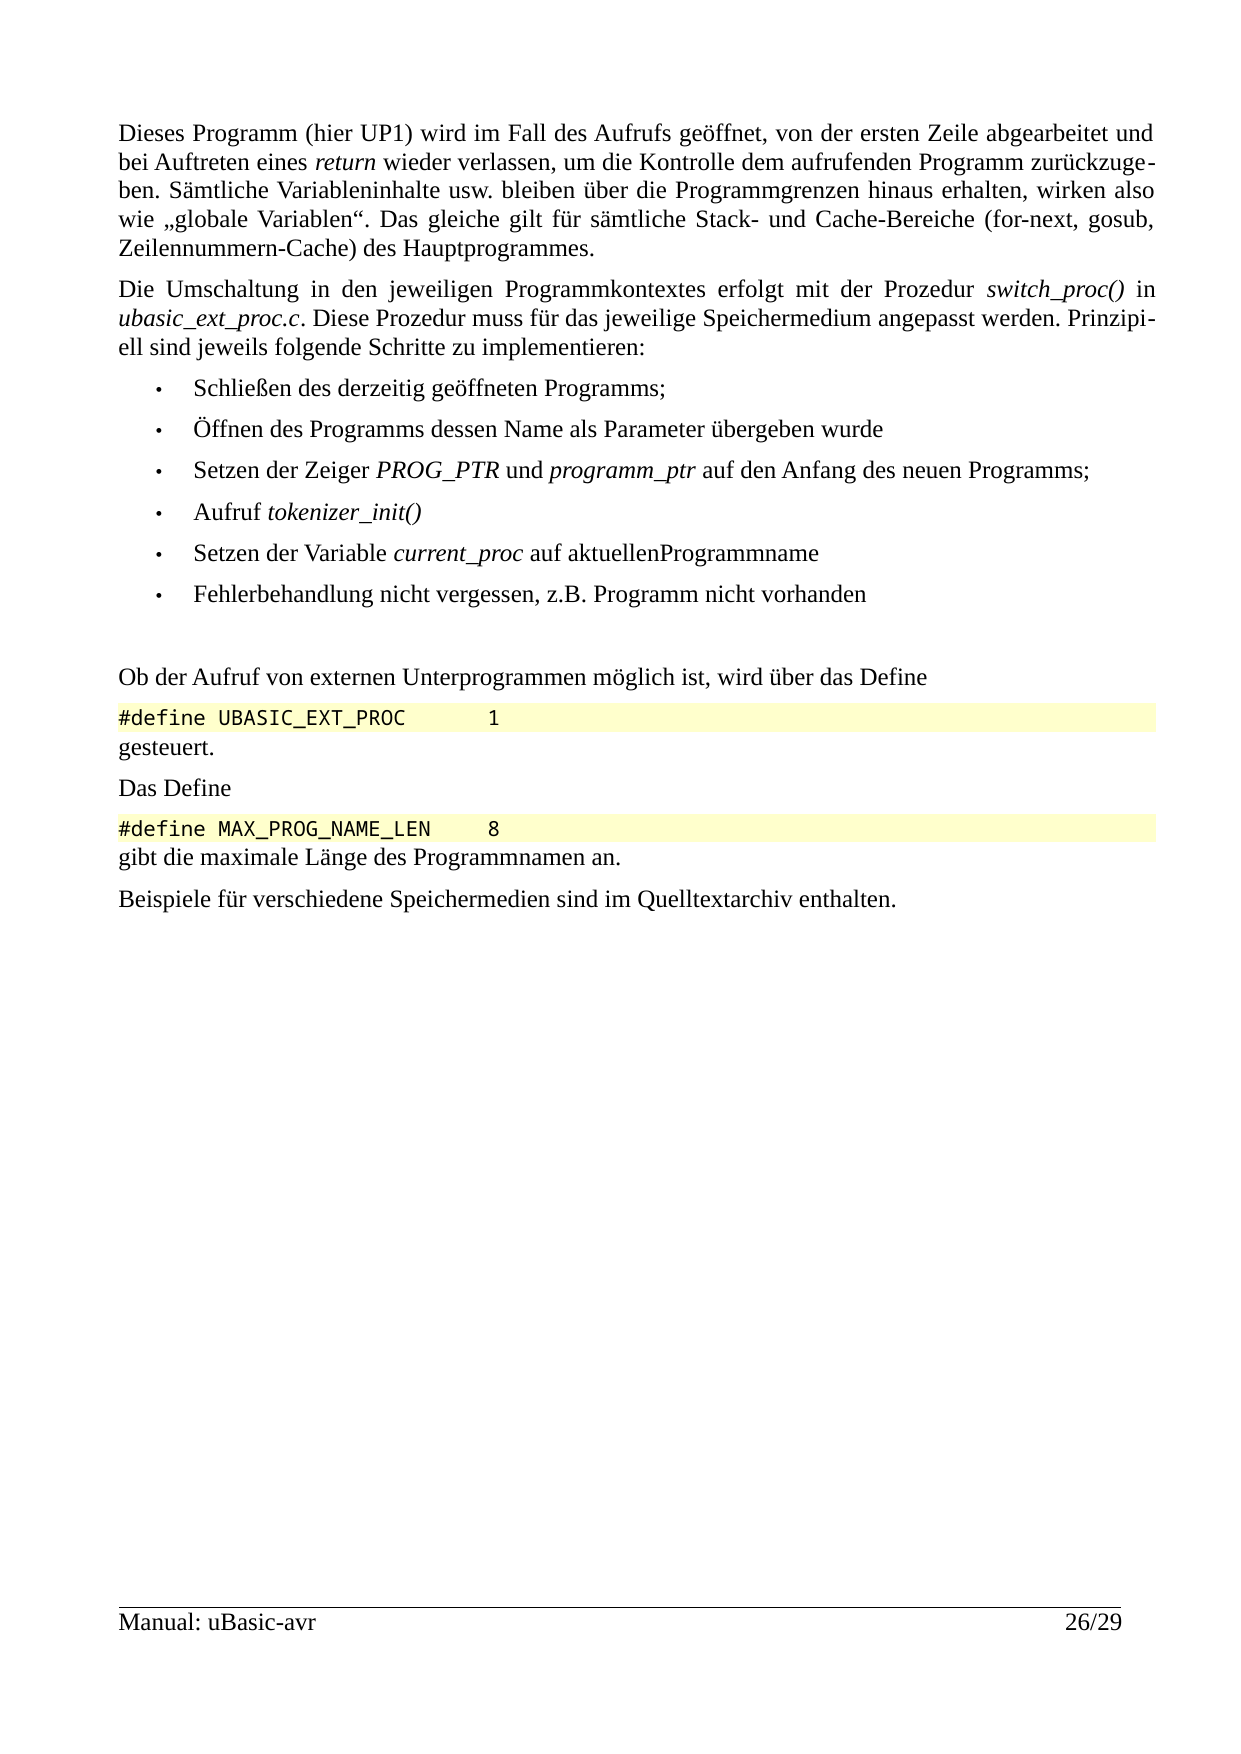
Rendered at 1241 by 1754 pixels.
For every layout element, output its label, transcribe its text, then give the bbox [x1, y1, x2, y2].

text Ob der Aufruf von externen Unterprogrammen möglich ist, wird über das Define [118, 662, 1156, 691]
text Beispiele für verschiedene Speichermedien sind im Quelltextarchiv enthalten. [118, 884, 1156, 912]
text Dieses Programm (hier UP1) wird im Fall des Aufrufs geöffnet, von der ersten Zeile abgearbeitet und bei Auftreten eines return wieder verlassen, um die Kontrolle dem aufrufenden Programm zurückzuge­ben. Sämtliche Variableninhalte usw. bleiben über die Programmgrenzen hinaus erhalten, wirken also wie „globale Variablen“. Das gleiche gilt für sämtliche Stack- und Cache-Bereiche (for-next, gosub, Zeilennummern-Cache) des Hauptprogrammes. [118, 118, 1156, 262]
text #define UBASIC_EXT_PROC 1 [118, 703, 1156, 732]
text Das Define [118, 773, 1156, 802]
list Setzen der Variable current_proc auf aktuellenProgrammname [156, 538, 1156, 567]
text #define MAX_PROG_NAME_LEN 8 [118, 814, 1156, 842]
list Öffnen des Programms dessen Name als Parameter übergeben wurde [156, 414, 1156, 443]
text gesteuert. [118, 732, 1156, 760]
text Die Umschaltung in den jeweiligen Programmkontextes erfolgt mit der Prozedur switch_proc() in ubasic_ext_proc.c. Diese Prozedur muss für das jeweilige Speichermedium angepasst werden. Prinzipi­ell sind jeweils folgende Schritte zu implementieren: [118, 274, 1156, 361]
list Aufruf tokenizer_init() [156, 497, 1156, 526]
list Schließen des derzeitig geöffneten Programms; [156, 373, 1156, 402]
list Setzen der Zeiger PROG_PTR und programm_ptr auf den Anfang des neuen Programms; [156, 456, 1156, 484]
list Fehlerbehandlung nicht vergessen, z.B. Programm nicht vorhanden [156, 579, 1156, 608]
text gibt die maximale Länge des Programmnamen an. [118, 842, 1156, 871]
